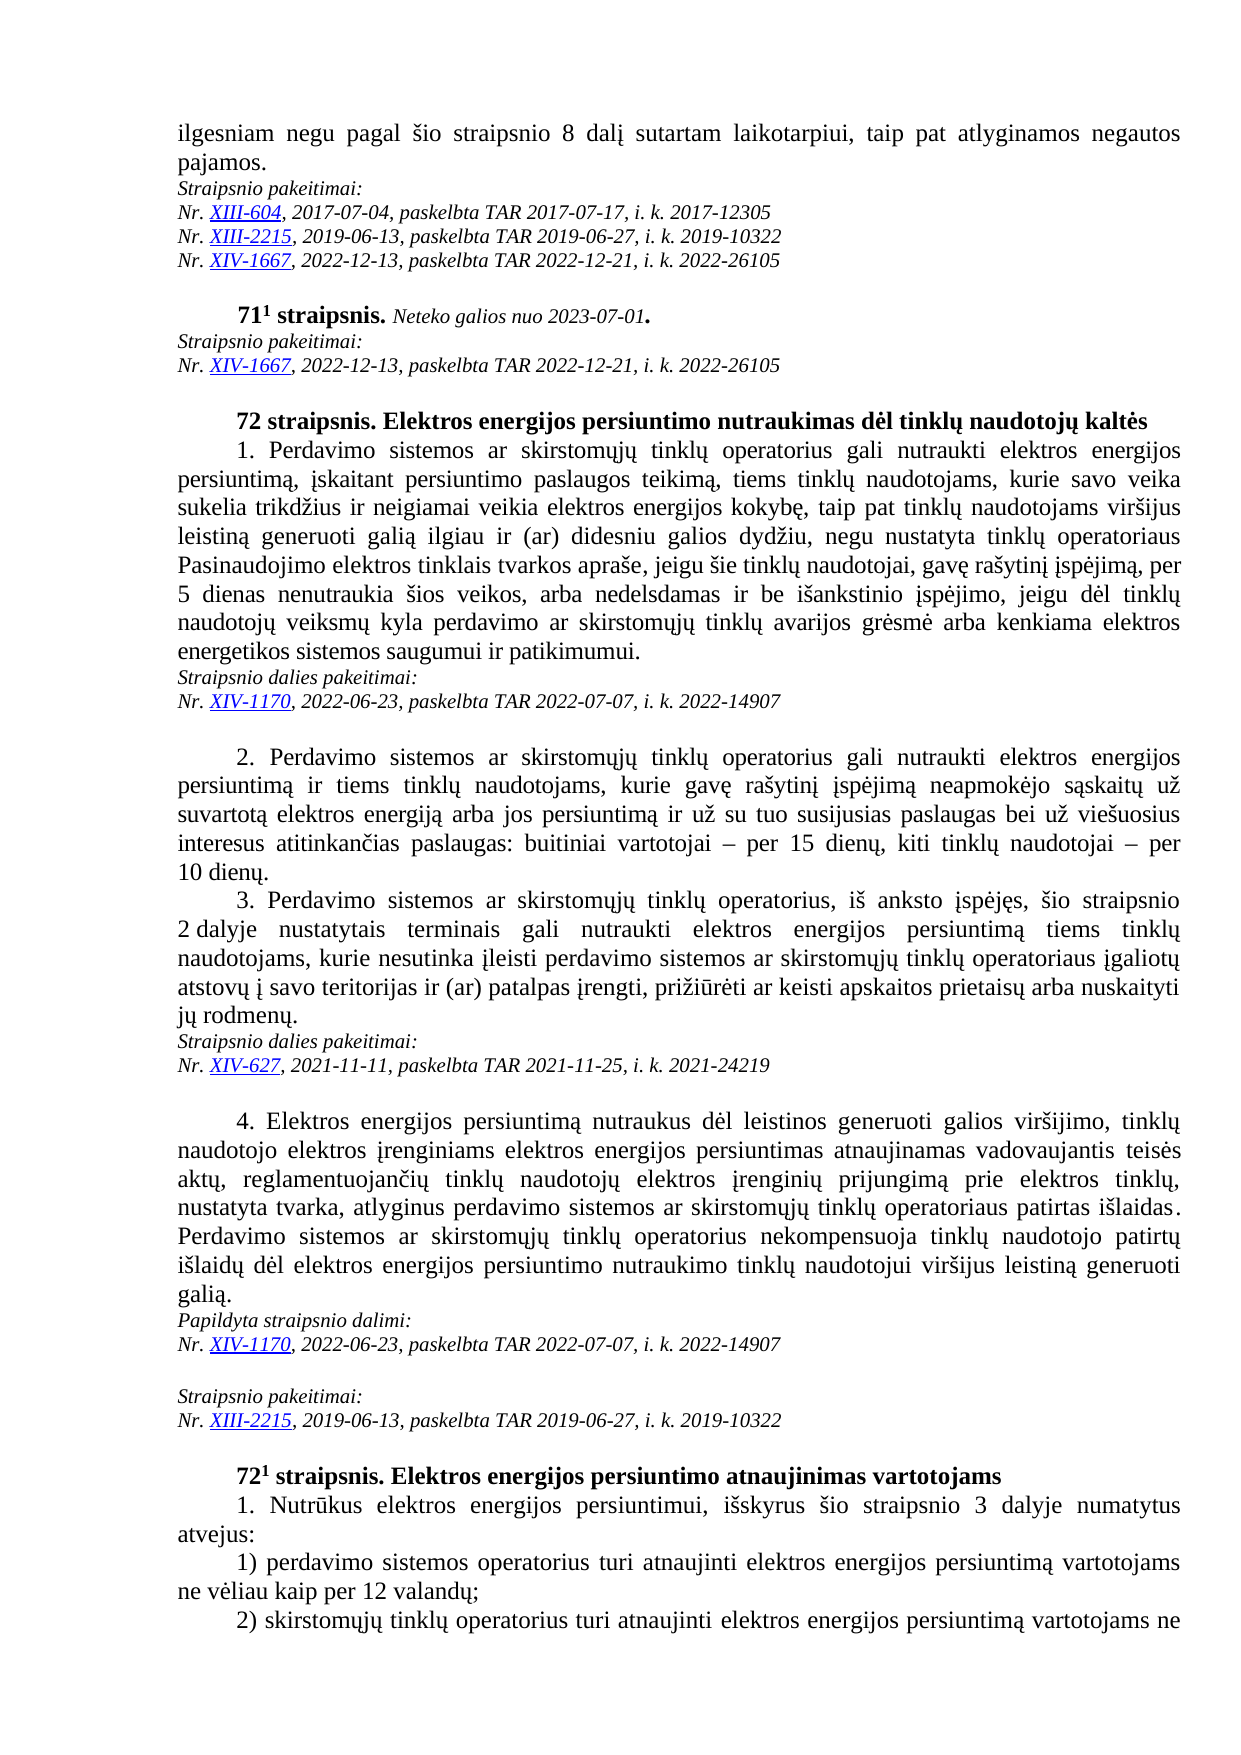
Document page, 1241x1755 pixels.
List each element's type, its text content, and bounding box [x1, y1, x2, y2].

text Straipsnio dalies pakeitimai: [177, 1029, 1181, 1053]
text Straipsnio pakeitimai: [177, 329, 1181, 353]
text 1) perdavimo sistemos operatorius turi atnaujinti elektros energijos persiuntimą vartotojams ne vėliau kaip per 12 valandų; [177, 1547, 1181, 1605]
text Papildyta straipsnio dalimi: [177, 1307, 1181, 1332]
text 3. Perdavimo sistemos ar skirstomųjų tinklų operatorius, iš anksto įspėjęs, šio straipsnio 2 dalyje nustatytais terminais gali nutraukti elektros energijos persiuntimą tiems tinklų naudotojams, kurie nesutinka įleisti perdavimo sistemos ar skirstomųjų tinklų operatoriaus įgaliotų atstovų į savo teritorijas ir (ar) patalpas įrengti, prižiūrėti ar keisti apskaitos prietaisų arba nuskaityti jų rodmenų. [177, 886, 1181, 1029]
text Nr. XIV-1667, 2022-12-13, paskelbta TAR 2022-12-21, i. k. 2022-26105 [177, 353, 1181, 377]
text 721 straipsnis. Elektros energijos persiuntimo atnaujinimas vartotojams [177, 1461, 1181, 1490]
text Nr. XIV-1170, 2022-06-23, paskelbta TAR 2022-07-07, i. k. 2022-14907 [177, 1332, 1181, 1356]
text ilgesniam negu pagal šio straipsnio 8 dalį sutartam laikotarpiui, taip pat atlyginamos negautos pajamos. [177, 118, 1181, 176]
text Straipsnio dalies pakeitimai: [177, 665, 1181, 689]
text Nr. XIII-604, 2017-07-04, paskelbta TAR 2017-07-17, i. k. 2017-12305 [177, 200, 1181, 224]
text 1. Perdavimo sistemos ar skirstomųjų tinklų operatorius gali nutraukti elektros energijos persiuntimą, įskaitant persiuntimo paslaugos teikimą, tiems tinklų naudotojams, kurie savo veika sukelia trikdžius ir neigiamai veikia elektros energijos kokybę, taip pat tinklų naudotojams viršijus leistiną generuoti galią ilgiau ir (ar) didesniu galios dydžiu, negu nustatyta tinklų operatoriaus Pasinaudojimo elektros tinklais tvarkos apraše, jeigu šie tinklų naudotojai, gavę rašytinį įspėjimą, per 5 dienas nenutraukia šios veikos, arba nedelsdamas ir be išankstinio įspėjimo, jeigu dėl tinklų naudotojų veiksmų kyla perdavimo ar skirstomųjų tinklų avarijos grėsmė arba kenkiama elektros energetikos sistemos saugumui ir patikimumui. [177, 435, 1181, 665]
text 72 straipsnis. Elektros energijos persiuntimo nutraukimas dėl tinklų naudotojų kaltės [236, 406, 1181, 435]
text Nr. XIII-2215, 2019-06-13, paskelbta TAR 2019-06-27, i. k. 2019-10322 [177, 224, 1181, 248]
text Nr. XIV-1170, 2022-06-23, paskelbta TAR 2022-07-07, i. k. 2022-14907 [177, 689, 1181, 713]
text 2) skirstomųjų tinklų operatorius turi atnaujinti elektros energijos persiuntimą vartotojams ne [177, 1605, 1181, 1634]
text 2. Perdavimo sistemos ar skirstomųjų tinklų operatorius gali nutraukti elektros energijos persiuntimą ir tiems tinklų naudotojams, kurie gavę rašytinį įspėjimą neapmokėjo sąskaitų už suvartotą elektros energiją arba jos persiuntimą ir už su tuo susijusias paslaugas bei už viešuosius interesus atitinkančias paslaugas: buitiniai vartotojai – per 15 dienų, kiti tinklų naudotojai – per 10 dienų. [177, 742, 1181, 886]
text Straipsnio pakeitimai: [177, 1384, 1181, 1408]
text 4. Elektros energijos persiuntimą nutraukus dėl leistinos generuoti galios viršijimo, tinklų naudotojo elektros įrenginiams elektros energijos persiuntimas atnaujinamas vadovaujantis teisės aktų, reglamentuojančių tinklų naudotojų elektros įrenginių prijungimą prie elektros tinklų, nustatyta tvarka, atlyginus perdavimo sistemos ar skirstomųjų tinklų operatoriaus patirtas išlaidas. Perdavimo sistemos ar skirstomųjų tinklų operatorius nekompensuoja tinklų naudotojo patirtų išlaidų dėl elektros energijos persiuntimo nutraukimo tinklų naudotojui viršijus leistiną generuoti galią. [177, 1106, 1181, 1307]
text Nr. XIV-627, 2021-11-11, paskelbta TAR 2021-11-25, i. k. 2021-24219 [177, 1053, 1181, 1077]
text 711 straipsnis. Neteko galios nuo 2023-07-01. [237, 301, 1181, 329]
text Straipsnio pakeitimai: [177, 176, 1181, 200]
text Nr. XIII-2215, 2019-06-13, paskelbta TAR 2019-06-27, i. k. 2019-10322 [177, 1408, 1181, 1432]
text Nr. XIV-1667, 2022-12-13, paskelbta TAR 2022-12-21, i. k. 2022-26105 [177, 248, 1181, 272]
text 1. Nutrūkus elektros energijos persiuntimui, išskyrus šio straipsnio 3 dalyje numatytus atvejus: [177, 1490, 1181, 1547]
